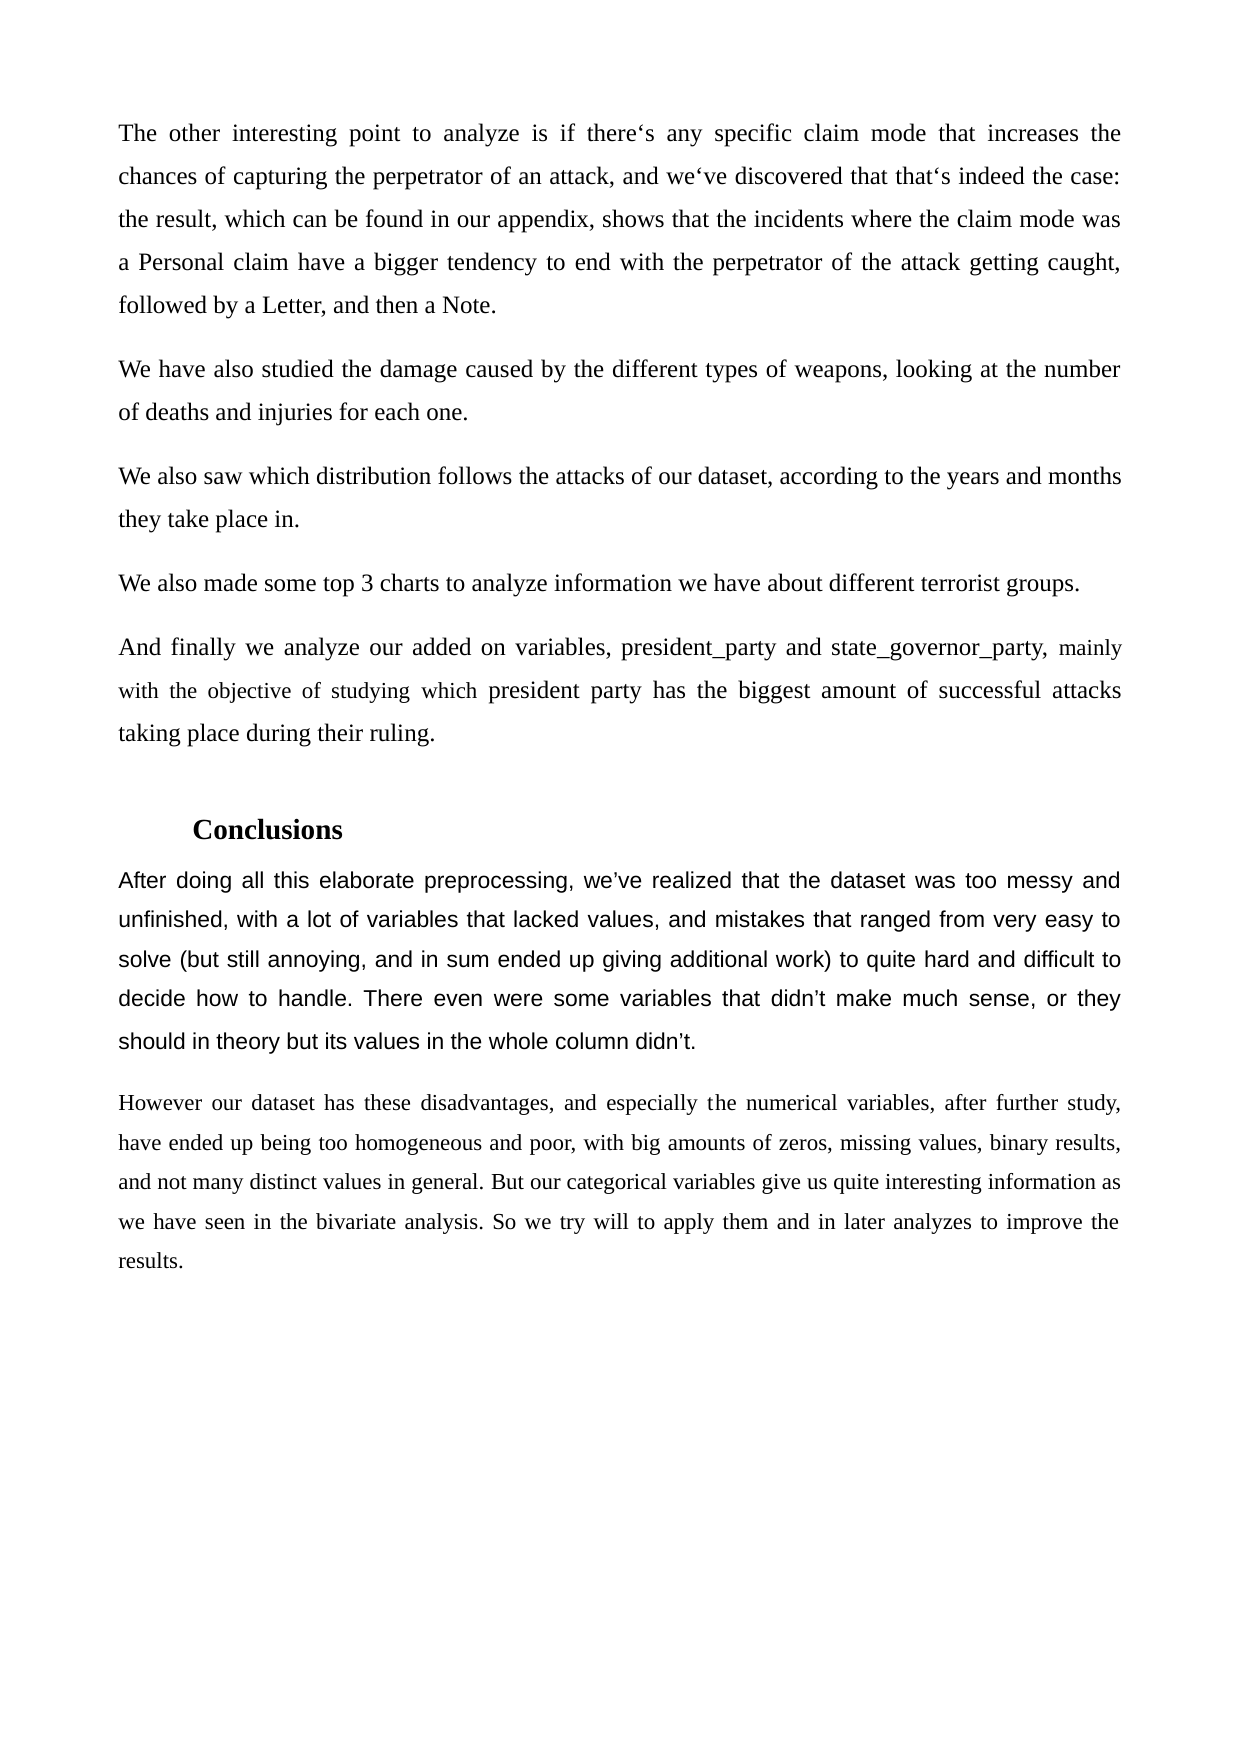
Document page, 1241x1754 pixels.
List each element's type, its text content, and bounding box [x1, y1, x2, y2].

text However our dataset has these disadvantages, and especially the numerical variables, after further study, have ended up being too homogeneous and poor, with big amounts of zeros, missing values, binary results, and not many distinct values in general. But our categorical variables give us quite interesting information as we have seen in the bivariate analysis. So we try will to apply them and in later analyzes to improve the results. [118, 1089, 1122, 1274]
text The other interesting point to analyze is if there‘s any specific claim mode that increases the chances of capturing the perpetrator of an attack, and we‘ve discovered that that‘s indeed the case: the result, which can be found in our appendix, shows that the incidents where the claim mode was a Personal claim have a bigger tendency to end with the perpetrator of the attack getting caught, followed by a Letter, and then a Note. [118, 118, 1122, 319]
text After doing all this elaborate preprocessing, we’ve realized that the dataset was too messy and unfinished, with a lot of variables that lacked values, and mistakes that ranged from very easy to solve (but still annoying, and in sum ended up giving additional work) to quite hard and difficult to decide how to handle. There even were some variables that didn’t make much sense, or they should in theory but its values in the whole column didn’t. [118, 867, 1122, 1054]
subtitle Conclusions [118, 812, 1122, 846]
text We also made some top 3 charts to analyze information we have about different terrorist groups. [118, 568, 1122, 597]
text We also saw which distribution follows the attacks of our dataset, according to the years and months they take place in. [118, 461, 1122, 533]
text We have also studied the damage caused by the different types of weapons, looking at the number of deaths and injuries for each one. [118, 354, 1122, 426]
text And finally we analyze our added on variables, president_party and state_governor_party, mainly with the objective of studying which president party has the biggest amount of successful attacks taking place during their ruling. [118, 632, 1122, 747]
